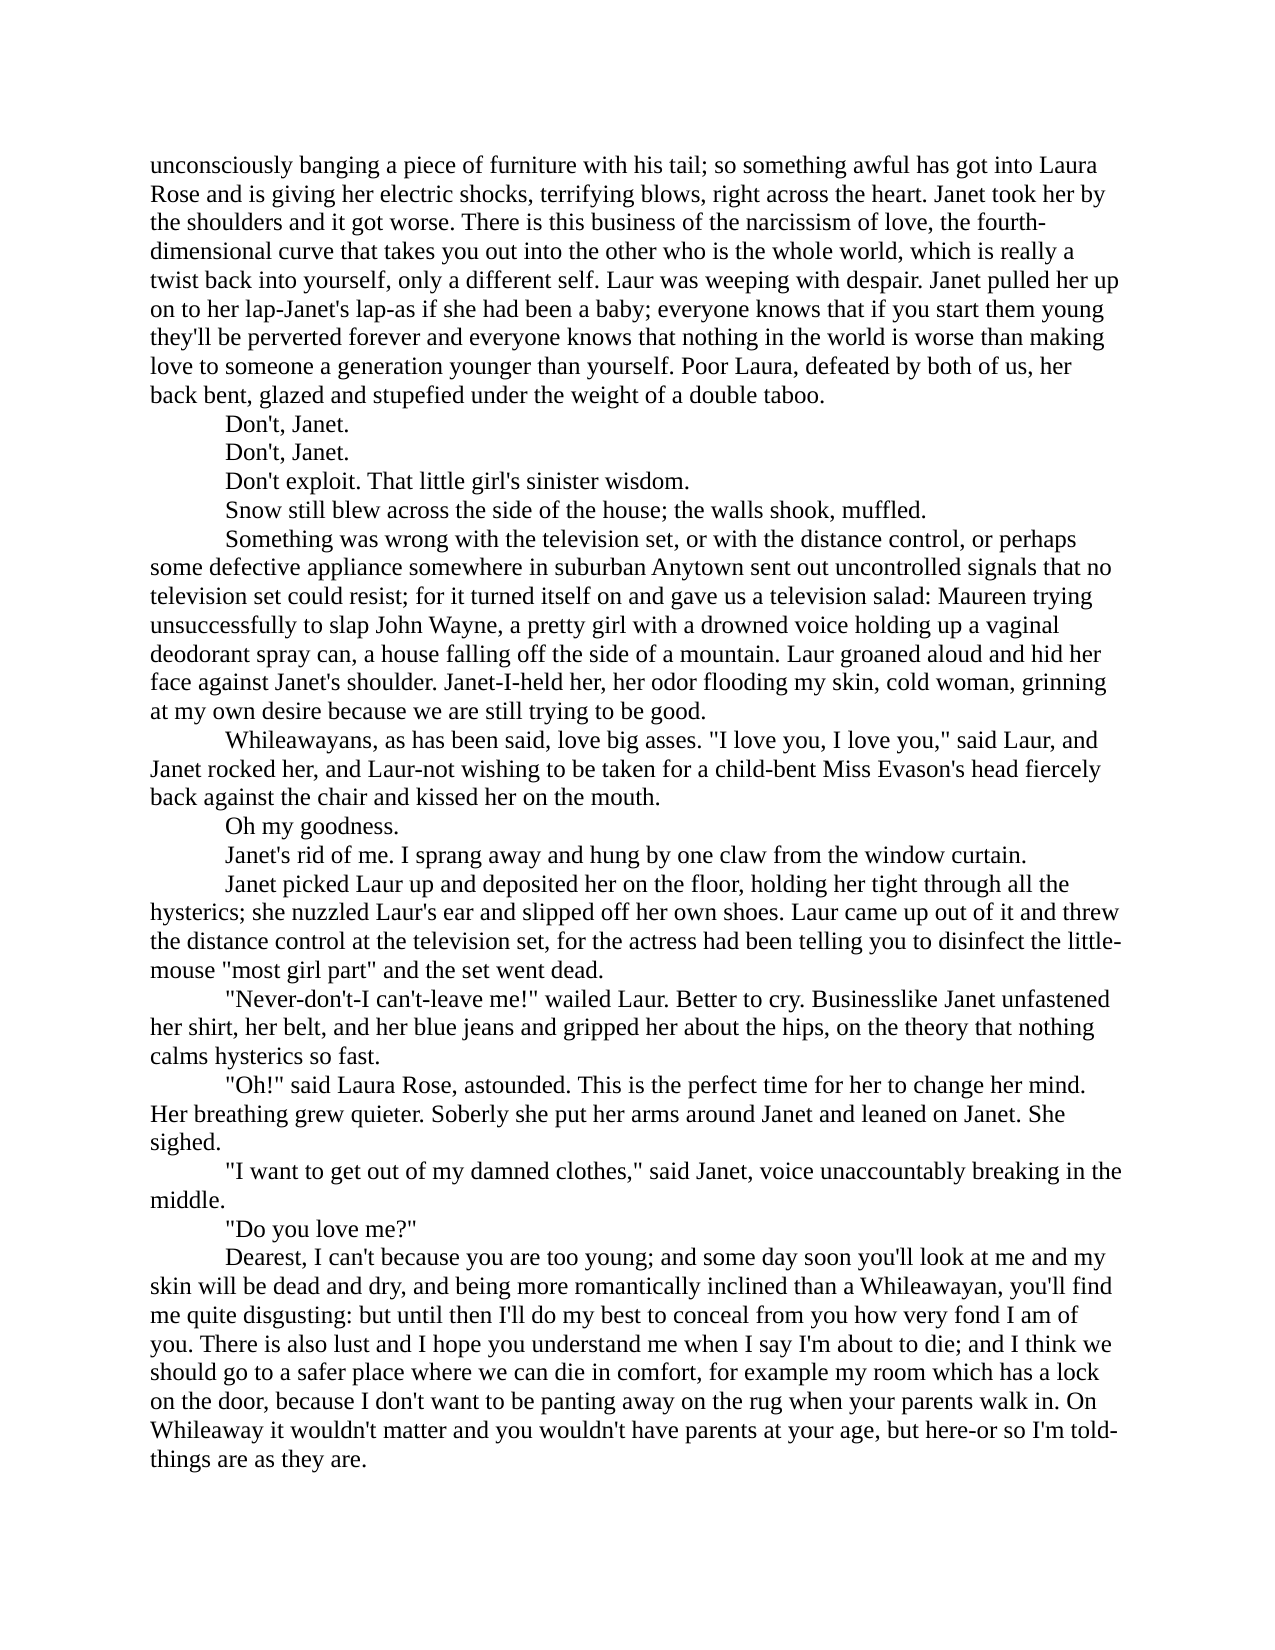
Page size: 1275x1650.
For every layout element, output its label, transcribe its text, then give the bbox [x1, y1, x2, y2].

text Oh my goodness. [150, 811, 1125, 840]
text Don't, Janet. [150, 437, 1125, 466]
text "Oh!" said Laura Rose, astounded. This is the perfect time for her to change her mind. Her breathing grew quieter. Soberly she put her arms around Janet and leaned on Janet. She sighed. [150, 1070, 1125, 1156]
text Don't exploit. That little girl's sinister wisdom. [150, 466, 1125, 495]
text "Never-don't-I can't-leave me!" wailed Laur. Better to cry. Businesslike Janet unfastened her shirt, her belt, and her blue jeans and gripped her about the hips, on the theory that nothing calms hysterics so fast. [150, 984, 1125, 1070]
text unconsciously banging a piece of furniture with his tail; so something awful has got into Laura Rose and is giving her electric shocks, terrifying blows, right across the heart. Janet took her by the shoulders and it got worse. There is this business of the narcissism of love, the fourth-dimensional curve that takes you out into the other who is the whole world, which is really a twist back into yourself, only a different self. Laur was weeping with despair. Janet pulled her up on to her lap-Janet's lap-as if she had been a baby; everyone knows that if you start them young they'll be perverted forever and everyone knows that nothing in the world is worse than making love to someone a generation younger than yourself. Poor Laura, defeated by both of us, her back bent, glazed and stupefied under the weight of a double taboo. [150, 150, 1125, 409]
text Snow still blew across the side of the house; the walls shook, muffled. [150, 495, 1125, 524]
text "I want to get out of my damned clothes," said Janet, voice unaccountably breaking in the middle. [150, 1156, 1125, 1214]
text Dearest, I can't because you are too young; and some day soon you'll look at me and my skin will be dead and dry, and being more romantically inclined than a Whileawayan, you'll find me quite disgusting: but until then I'll do my best to conceal from you how very fond I am of you. There is also lust and I hope you understand me when I say I'm about to die; and I think we should go to a safer place where we can die in comfort, for example my room which has a lock on the door, because I don't want to be panting away on the rug when your parents walk in. On Whileaway it wouldn't matter and you wouldn't have parents at your age, but here-or so I'm told-things are as they are. [150, 1242, 1125, 1472]
text Don't, Janet. [150, 409, 1125, 437]
text Something was wrong with the television set, or with the distance control, or perhaps some defective appliance somewhere in suburban Anytown sent out uncontrolled signals that no television set could resist; for it turned itself on and gave us a television salad: Maureen trying unsuccessfully to slap John Wayne, a pretty girl with a drowned voice holding up a vaginal deodorant spray can, a house falling off the side of a mountain. Laur groaned aloud and hid her face against Janet's shoulder. Janet-I-held her, her odor flooding my skin, cold woman, grinning at my own desire because we are still trying to be good. [150, 524, 1125, 725]
text "Do you love me?" [150, 1214, 1125, 1242]
text Whileawayans, as has been said, love big asses. "I love you, I love you," said Laur, and Janet rocked her, and Laur-not wishing to be taken for a child-bent Miss Evason's head fiercely back against the chair and kissed her on the mouth. [150, 725, 1125, 811]
text Janet picked Laur up and deposited her on the floor, holding her tight through all the hysterics; she nuzzled Laur's ear and slipped off her own shoes. Laur came up out of it and threw the distance control at the television set, for the actress had been telling you to disinfect the little-mouse "most girl part" and the set went dead. [150, 869, 1125, 984]
text Janet's rid of me. I sprang away and hung by one claw from the window curtain. [150, 840, 1125, 869]
